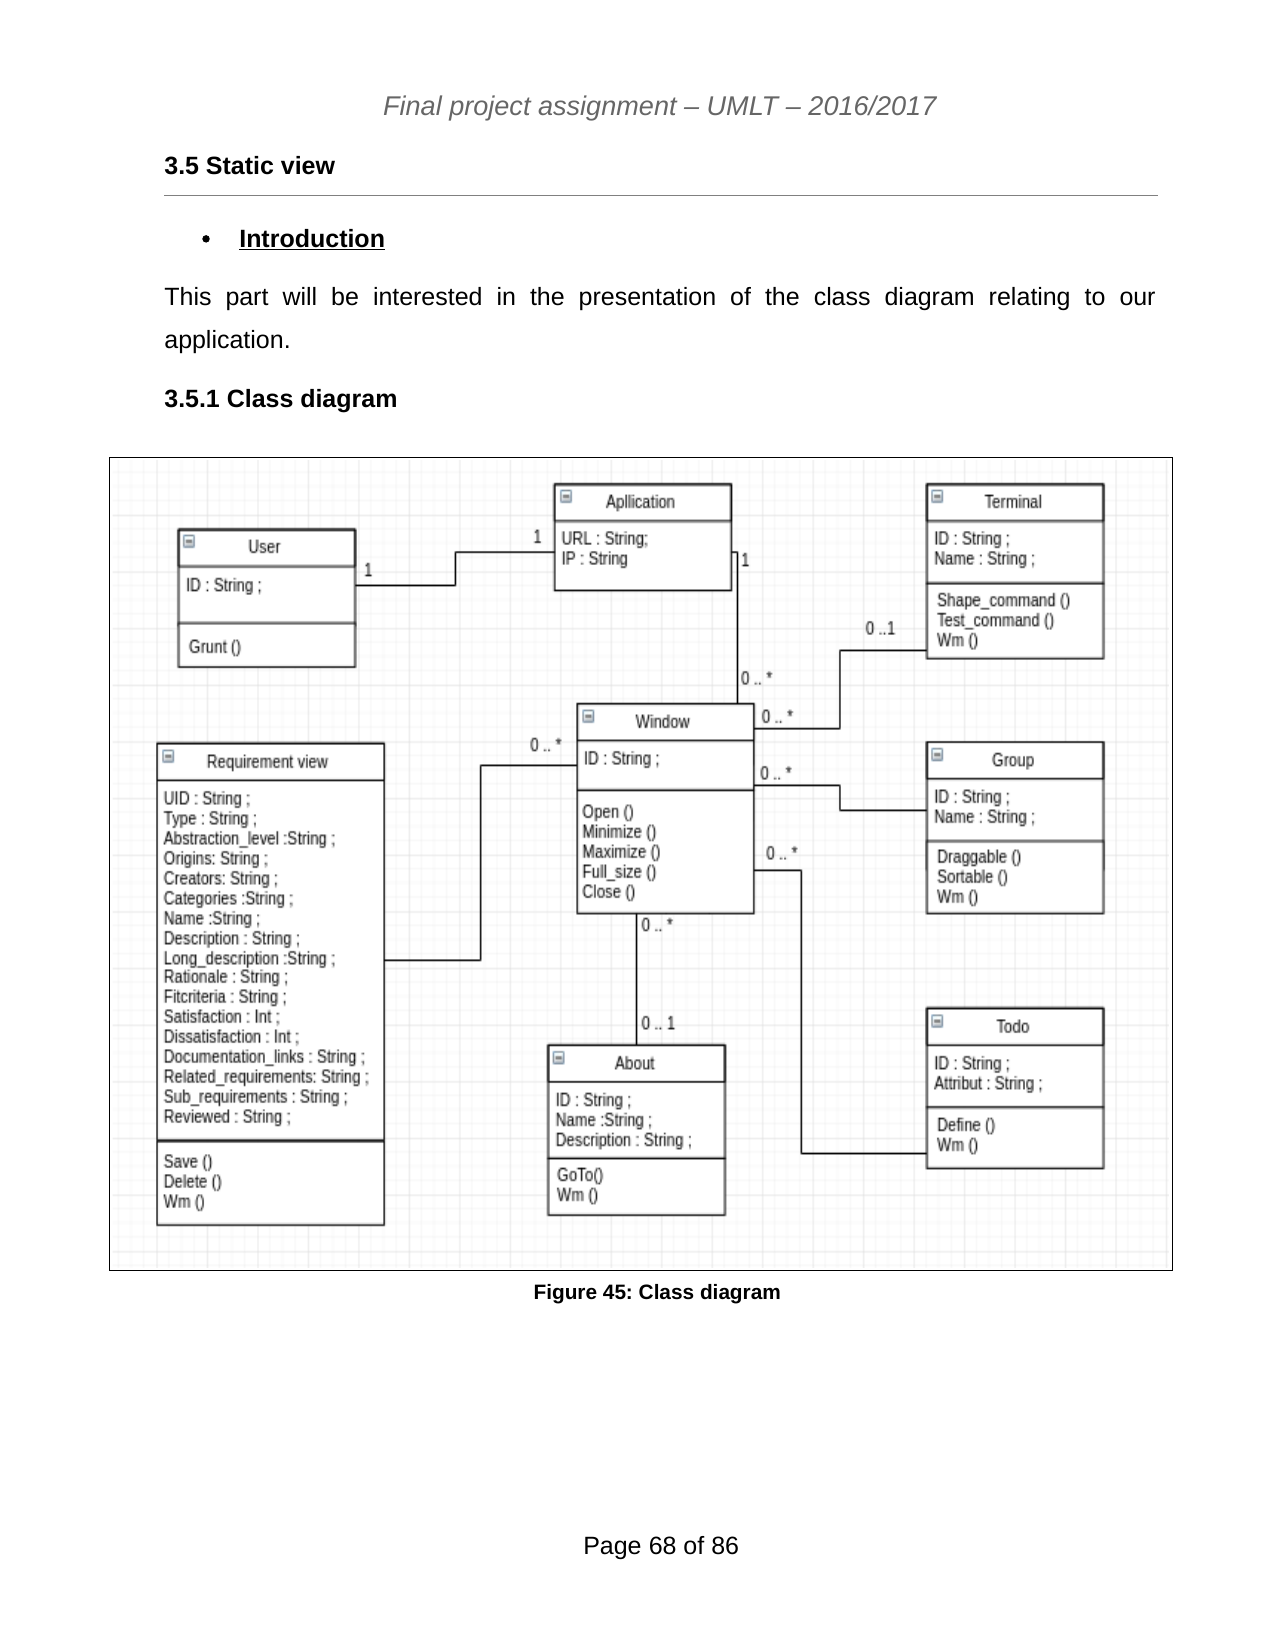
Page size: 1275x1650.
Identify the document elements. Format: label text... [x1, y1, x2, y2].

text This part will be interested in the presentation of the class diagram relating to our application. [164, 282, 1158, 354]
text [164, 442, 1158, 457]
subtitle 3.5 Static view [164, 151, 1158, 180]
picture [112, 460, 1169, 1268]
text Figure 45: Class diagram [164, 1271, 1158, 1305]
list Introduction [202, 224, 1158, 253]
text [110, 458, 1172, 1270]
subtitle 3.5.1 Class diagram [164, 384, 1158, 412]
